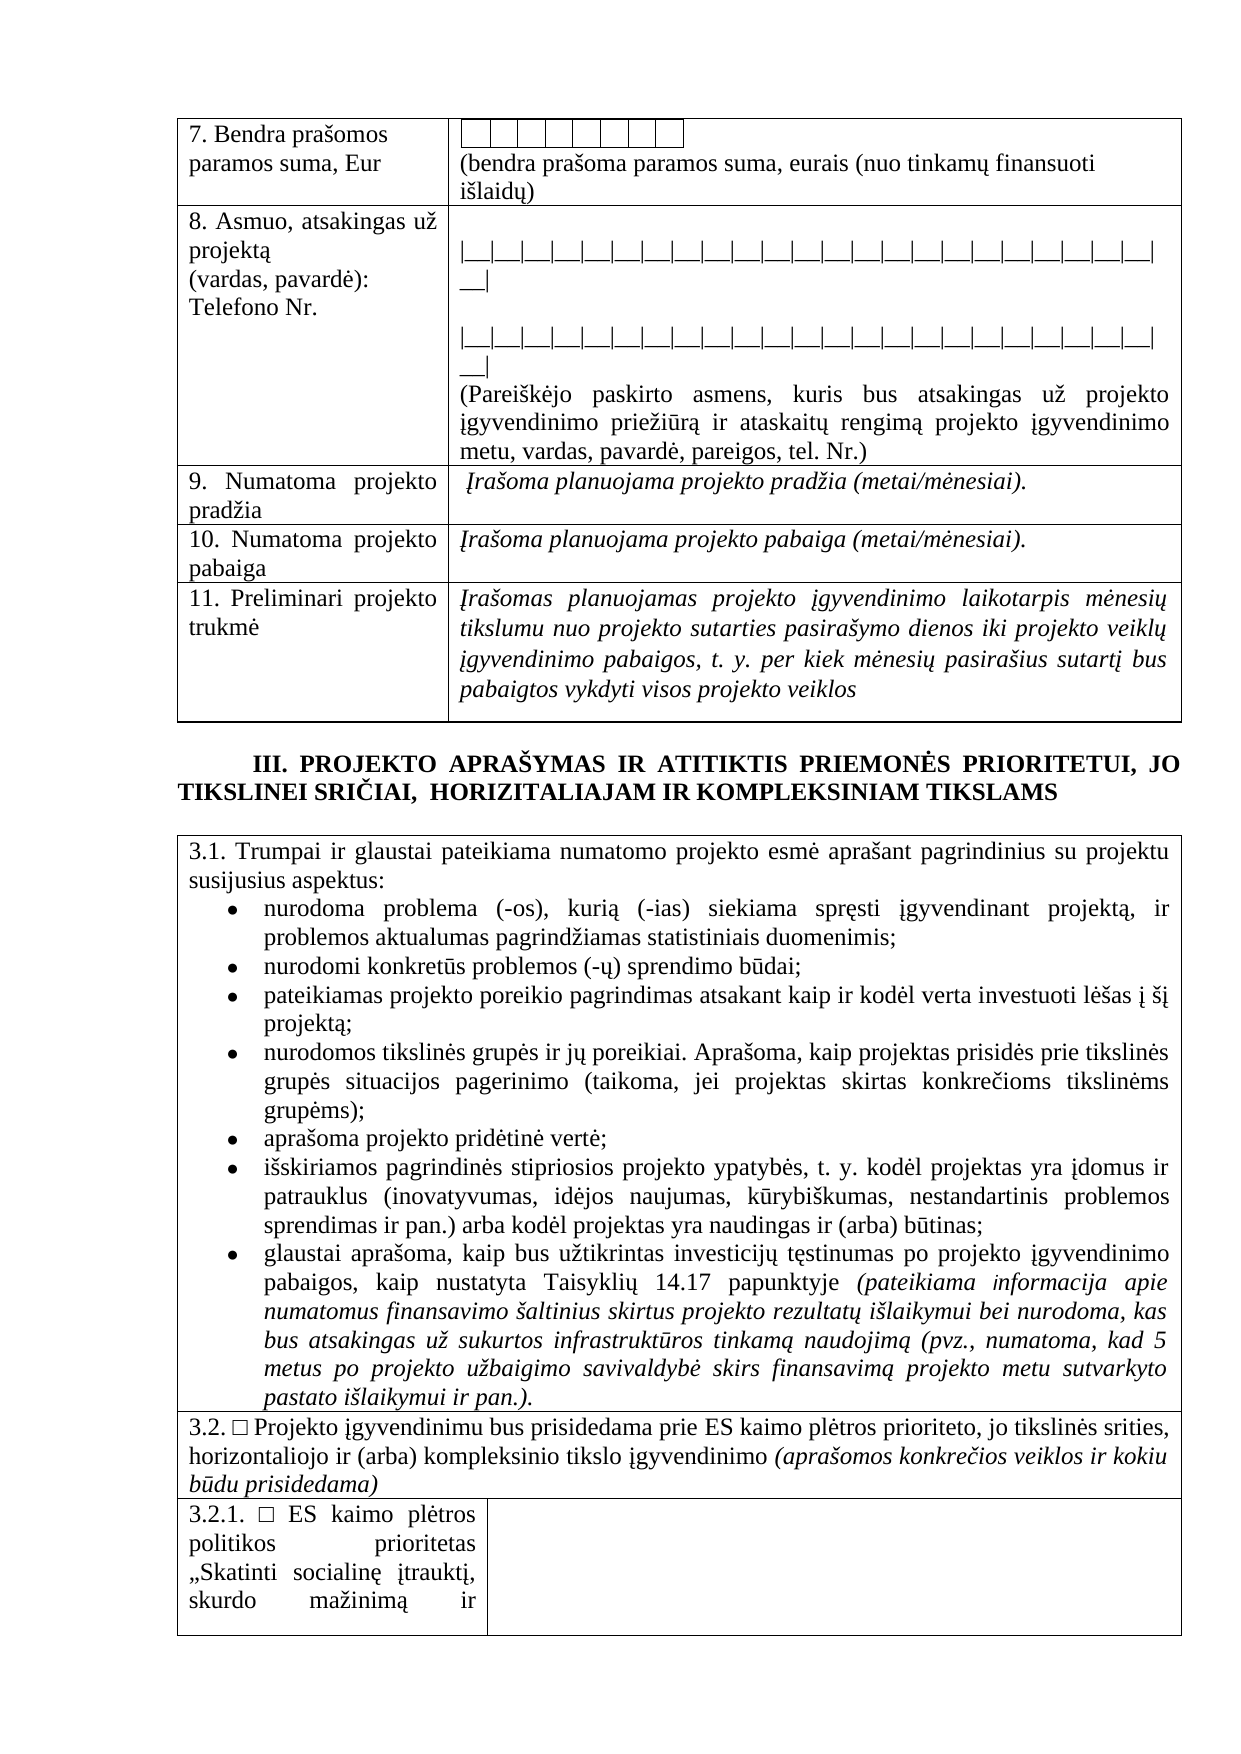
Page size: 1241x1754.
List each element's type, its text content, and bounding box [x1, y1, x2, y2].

text III. PROJEKTO APRAŠYMAS IR ATITIKTIS PRIEMONĖS PRIORITETUI, JO TIKSLINEI SRIČIAI, HORIZITALIAJAM IR KOMPLEKSINIAM TIKSLAMS [177, 749, 1181, 806]
table_header [629, 120, 655, 147]
table_cell Įrašomas planuojamas projekto įgyvendinimo laikotarpis mėnesių tikslumu nuo projekto sutarties pasirašymo dienos iki projekto veiklų įgyvendinimo pabaigos, t. y. per kiek mėnesių pasirašius sutartį bus pabaigtos vykdyti visos projekto veiklos [449, 583, 1181, 721]
table_cell 9. Numatoma projekto pradžia [178, 466, 448, 523]
table_cell 11. Preliminari projekto trukmė [178, 583, 448, 721]
table_cell 7. Bendra prašomos paramos suma, Eur [178, 119, 448, 205]
table_cell [488, 1499, 1181, 1635]
table_cell 10. Numatoma projekto pabaiga [178, 525, 448, 582]
table_header [656, 120, 683, 147]
table_header [518, 120, 545, 147]
table_cell (bendra prašoma paramos suma, eurais (nuo tinkamų finansuoti išlaidų) [449, 119, 1181, 205]
table_cell 8. Asmuo, atsakingas už projektą (vardas, pavardė): Telefono Nr. [178, 206, 448, 465]
table_header [462, 120, 490, 147]
table_cell Įrašoma planuojama projekto pabaiga (metai/mėnesiai). [449, 525, 1181, 582]
table_header 3.1. Trumpai ir glaustai pateikiama numatomo projekto esmė aprašant pagrindinius su projektu susijusius aspektus: ● nurodoma problema (-os), kurią (-ias) siekiama spręsti įgyvendinant projektą, ir problemos aktualumas pagrindžiamas statistiniais duomenimis; ● nurodomi konkretūs problemos (-ų) sprendimo būdai; ● pateikiamas projekto poreikio pagrindimas atsakant kaip ir kodėl verta investuoti lėšas į šį projektą; ● nurodomos tikslinės grupės ir jų poreikiai. Aprašoma, kaip projektas prisidės prie tikslinės grupės situacijos pagerinimo (taikoma, jei projektas skirtas konkrečioms tikslinėms grupėms); ● aprašoma projekto pridėtinė vertė; ● išskiriamos pagrindinės stipriosios projekto ypatybės, t. y. kodėl projektas yra įdomus ir patrauklus (inovatyvumas, idėjos naujumas, kūrybiškumas, nestandartinis problemos sprendimas ir pan.) arba kodėl projektas yra naudingas ir (arba) būtinas; ● glaustai aprašoma, kaip bus užtikrintas investicijų tęstinumas po projekto įgyvendinimo pabaigos, kaip nustatyta Taisyklių 14.17 papunktyje (pateikiama informacija apie numatomus finansavimo šaltinius skirtus projekto rezultatų išlaikymui bei nurodoma, kas bus atsakingas už sukurtos infrastruktūros tinkamą naudojimą (pvz., numatoma, kad 5 metus po projekto užbaigimo savivaldybė skirs finansavimą projekto metu sutvarkyto pastato išlaikymui ir pan.). [178, 836, 1181, 1411]
table_cell Įrašoma planuojama projekto pradžia (metai/mėnesiai). [449, 466, 1181, 523]
table_header [491, 120, 517, 147]
table_cell 3.2. □ Projekto įgyvendinimu bus prisidedama prie ES kaimo plėtros prioriteto, jo tikslinės srities, horizontaliojo ir (arba) kompleksinio tikslo įgyvendinimo (aprašomos konkrečios veiklos ir kokiu būdu prisidedama) [178, 1412, 1181, 1498]
table_cell |__|__|__|__|__|__|__|__|__|__|__|__|__|__|__|__|__|__|__|__|__|__|__|__| |__|__|__|__|__|__|__|__|__|__|__|__|__|__|__|__|__|__|__|__|__|__|__|__| (Pareiškėjo paskirto asmens, kuris bus atsakingas už projekto įgyvendinimo priežiūrą ir ataskaitų rengimą projekto įgyvendinimo metu, vardas, pavardė, pareigos, tel. Nr.) [449, 206, 1181, 465]
table_header [601, 120, 628, 147]
table_header [546, 120, 572, 147]
table_cell 3.2.1. □ ES kaimo plėtros politikos prioritetas „Skatinti socialinę įtrauktį, skurdo mažinimą ir [178, 1499, 487, 1635]
table_header [573, 120, 600, 147]
